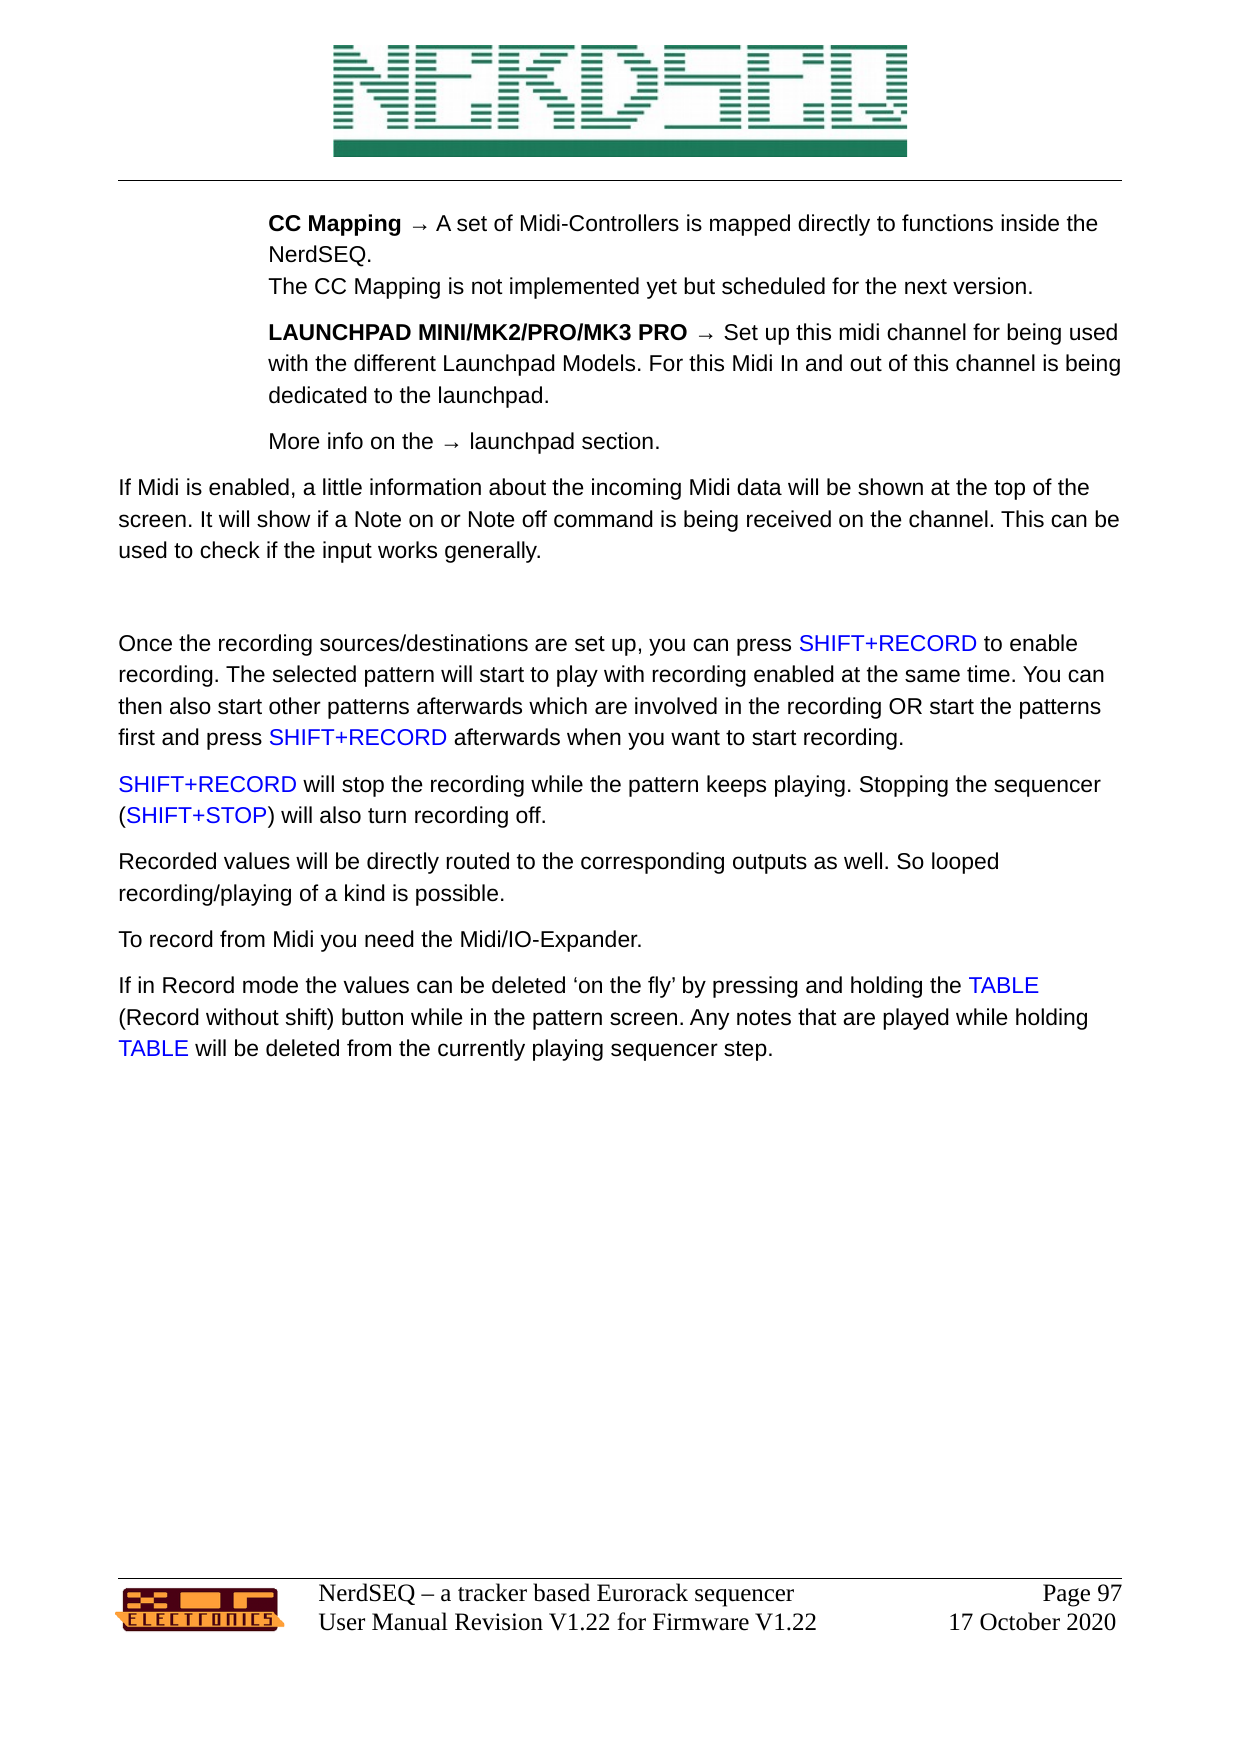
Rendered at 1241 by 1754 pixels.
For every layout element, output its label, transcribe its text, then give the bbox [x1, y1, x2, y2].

text More info on the → launchpad section. [118, 428, 1122, 454]
text To record from Midi you need the Midi/IO-Expander. [118, 926, 1122, 952]
text Once the recording sources/destinations are set up, you can press SHIFT+RECORD to enable recording. The selected pattern will start to play with recording enabled at the same time. You can then also start other patterns afterwards which are involved in the recording OR start the patterns first and press SHIFT+RECORD afterwards when you want to start recording. [118, 630, 1122, 751]
text If Midi is enabled, a little information about the incoming Midi data will be shown at the top of the screen. It will show if a Note on or Note off command is being received on the channel. This can be used to check if the input works generally. [118, 474, 1122, 564]
text If in Record mode the values can be deleted ‘on the fly’ by pressing and holding the TABLE (Record without shift) button while in the pattern screen. Any notes that are played while holding TABLE will be deleted from the currently playing sequencer step. [118, 972, 1122, 1062]
text CC Mapping → A set of Midi-Controllers is mapped directly to functions inside the NerdSEQ. The CC Mapping is not implemented yet but scheduled for the next version. [118, 209, 1122, 299]
text Recorded values will be directly routed to the corresponding outputs as well. So looped recording/playing of a kind is possible. [118, 848, 1122, 906]
picture [333, 45, 908, 157]
picture [115, 1584, 285, 1634]
text SHIFT+RECORD will stop the recording while the pattern keeps playing. Stopping the sequencer (SHIFT+STOP) will also turn recording off. [118, 771, 1122, 828]
text LAUNCHPAD MINI/MK2/PRO/MK3 PRO → Set up this midi channel for being used with the different Launchpad Models. For this Midi In and out of this channel is being dedicated to the launchpad. [118, 319, 1122, 408]
